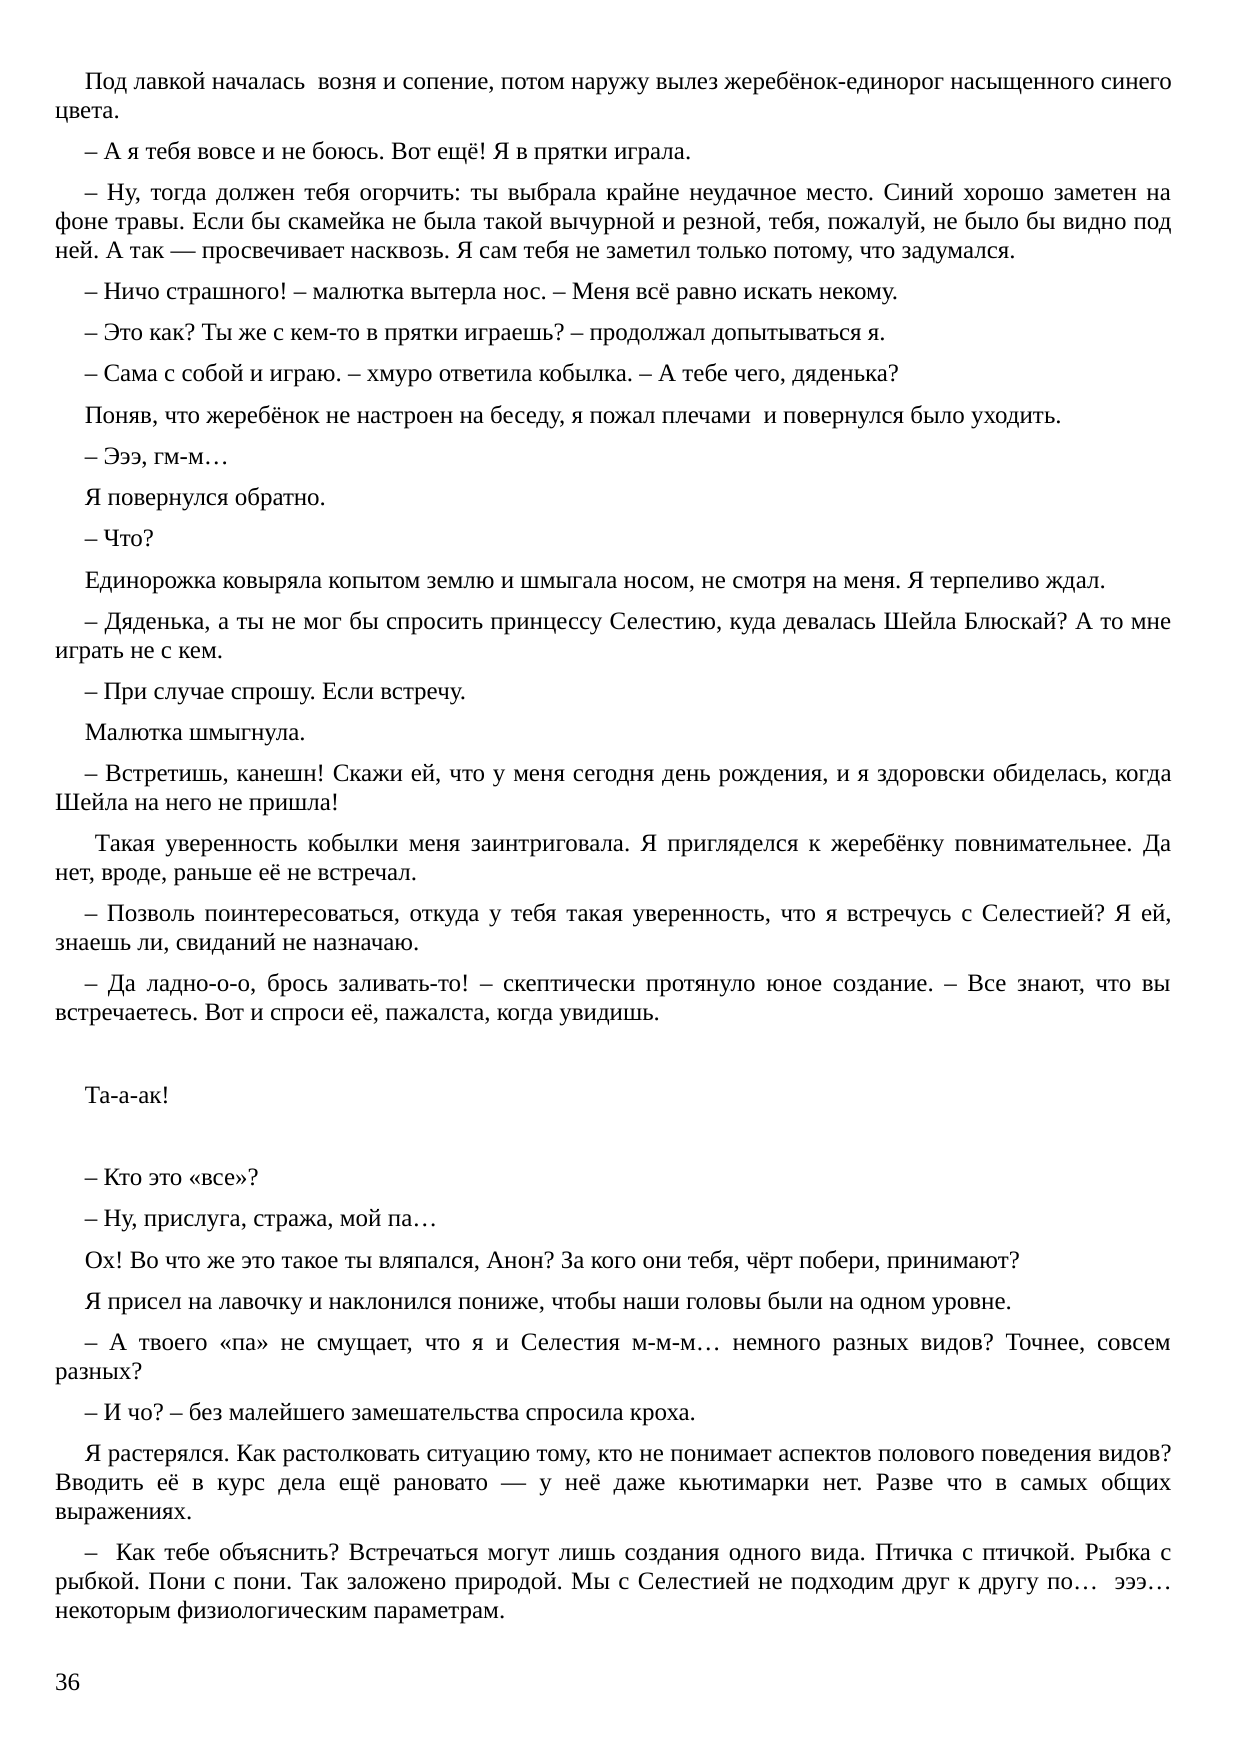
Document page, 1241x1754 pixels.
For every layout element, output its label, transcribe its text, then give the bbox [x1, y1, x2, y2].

text Я повернулся обратно. [55, 482, 1173, 511]
text Та-а-ак! [55, 1080, 1173, 1108]
text – Ну, прислуга, стража, мой па… [55, 1203, 1173, 1232]
text – И чо? – без малейшего замешательства спросила кроха. [55, 1397, 1173, 1426]
text – Да ладно-о-о, брось заливать-то! – скептически протянуло юное создание. – Все знают, что вы встречаетесь. Вот и спроси её, пажалста, когда увидишь. [55, 968, 1173, 1026]
text – Сама с собой и играю. – хмуро ответила кобылка. – А тебе чего, дяденька? [55, 358, 1173, 387]
text – А твоего «па» не смущает, что я и Селестия м-м-м… немного разных видов? Точнее, совсем разных? [55, 1327, 1173, 1385]
text Малютка шмыгнула. [55, 717, 1173, 746]
text Под лавкой началась возня и сопение, потом наружу вылез жеребёнок-единорог насыщенного синего цвета. [55, 66, 1173, 123]
text – Встретишь, канешн! Скажи ей, что у меня сегодня день рождения, и я здоровски обиделась, когда Шейла на него не пришла! [55, 758, 1173, 816]
text Ох! Во что же это такое ты вляпался, Анон? За кого они тебя, чёрт побери, принимают? [55, 1245, 1173, 1273]
text – При случае спрошу. Если встречу. [55, 676, 1173, 705]
text – Что? [55, 523, 1173, 552]
text – Кто это «все»? [55, 1162, 1173, 1191]
text – Позволь поинтересоваться, откуда у тебя такая уверенность, что я встречусь с Селестией? Я ей, знаешь ли, свиданий не назначаю. [55, 898, 1173, 956]
text Поняв, что жеребёнок не настроен на беседу, я пожал плечами и повернулся было уходить. [55, 400, 1173, 428]
text Я растерялся. Как растолковать ситуацию тому, кто не понимает аспектов полового поведения видов? Вводить её в курс дела ещё рановато — у неё даже кьютимарки нет. Разве что в самых общих выражениях. [55, 1438, 1173, 1525]
text – Это как? Ты же с кем-то в прятки играешь? – продолжал допытываться я. [55, 317, 1173, 346]
text – Как тебе объяснить? Встречаться могут лишь создания одного вида. Птичка с птичкой. Рыбка с рыбкой. Пони с пони. Так заложено природой. Мы с Селестией не подходим друг к другу по… эээ… некоторым физиологическим параметрам. [55, 1537, 1173, 1623]
text Такая уверенность кобылки меня заинтриговала. Я пригляделся к жеребёнку повнимательнее. Да нет, вроде, раньше её не встречал. [55, 828, 1173, 886]
text – Дяденька, а ты не мог бы спросить принцессу Селестию, куда девалась Шейла Блюскай? А то мне играть не с кем. [55, 606, 1173, 663]
text – Ну, тогда должен тебя огорчить: ты выбрала крайне неудачное место. Синий хорошо заметен на фоне травы. Если бы скамейка не была такой вычурной и резной, тебя, пожалуй, не было бы видно под ней. А так — просвечивает насквозь. Я сам тебя не заметил только потому, что задумался. [55, 177, 1173, 263]
text Я присел на лавочку и наклонился пониже, чтобы наши головы были на одном уровне. [55, 1286, 1173, 1315]
text – А я тебя вовсе и не боюсь. Вот ещё! Я в прятки играла. [55, 136, 1173, 165]
text Единорожка ковыряла копытом землю и шмыгала носом, не смотря на меня. Я терпеливо ждал. [55, 565, 1173, 593]
text – Эээ, гм-м… [55, 441, 1173, 470]
text – Ничо страшного! – малютка вытерла нос. – Меня всё равно искать некому. [55, 276, 1173, 305]
